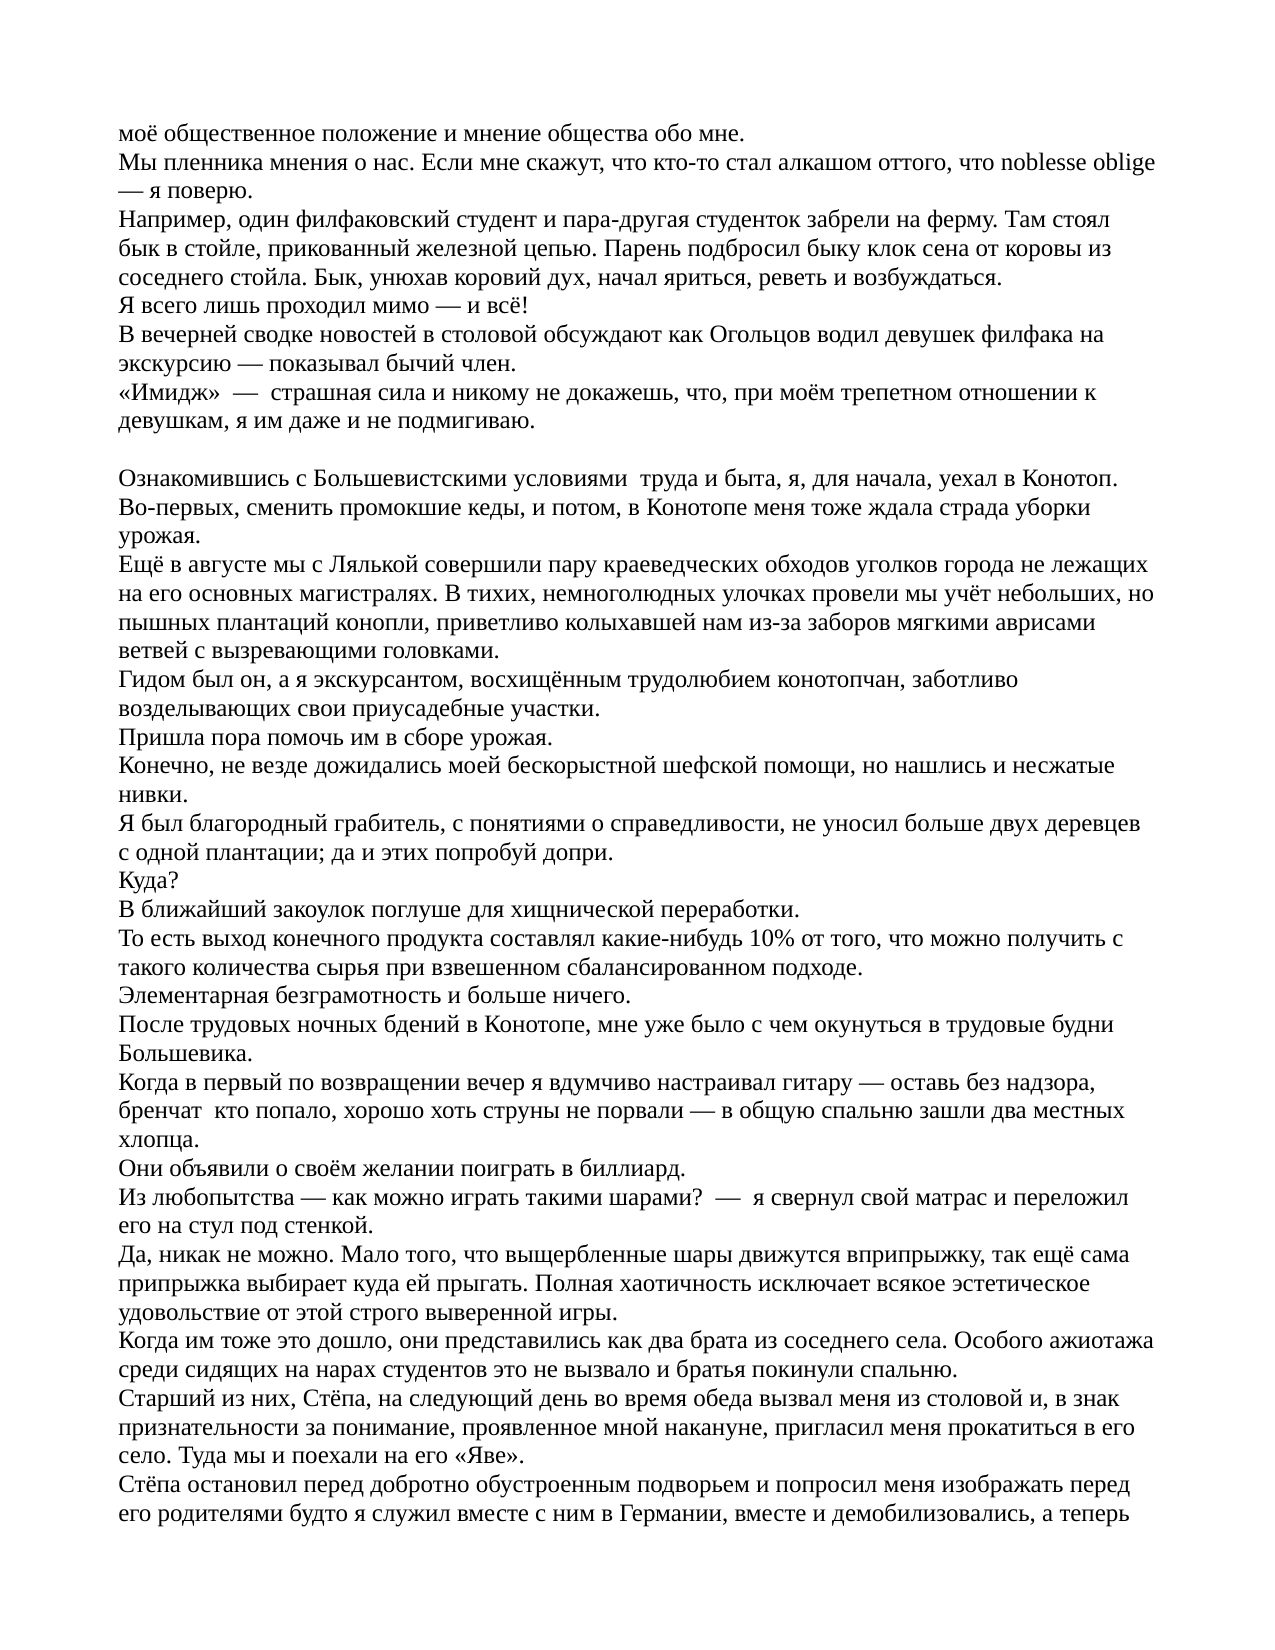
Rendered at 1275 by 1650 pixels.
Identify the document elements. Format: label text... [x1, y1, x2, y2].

text Стёпа остановил перед добротно обустроенным подворьем и попросил меня изображать перед его родителями будто я служил вместе с ним в Германии, вместе и демобилизовались, а теперь [118, 1469, 1157, 1527]
text В вечерней сводке новостей в столовой обсуждают как Огольцов водил девушек филфака на экскурсию — показывал бычий член. [118, 319, 1157, 377]
text «Имидж» — страшная сила и никому не докажешь, что, при моём трепетном отношении к девушкам, я им даже и не подмигиваю. [118, 377, 1157, 434]
text Я всего лишь проходил мимо — и всё! [118, 291, 1157, 319]
text Ещё в августе мы с Лялькой совершили пару краеведческих обходов уголков города не лежащих на его основных магистралях. В тихих, немноголюдных улочках провели мы учёт небольших, но пышных плантаций конопли, приветливо колыхавшей нам из-за заборов мягкими аврисами ветвей с вызревающими головками. [118, 549, 1157, 664]
text Например, один филфаковский студент и пара-другая студенток забрели на ферму. Там стоял бык в стойле, прикованный железной цепью. Парень подбросил быку клок сена от коровы из соседнего стойла. Бык, унюхав коровий дух, начал яриться, реветь и возбуждаться. [118, 204, 1157, 291]
text Ознакомившись с Большевистскими условиями труда и быта, я, для начала, уехал в Конотоп. [118, 463, 1157, 492]
text Мы пленника мнения о нас. Если мне скажут, что кто-то стал алкашом оттого, что noblesse oblige — я поверю. [118, 147, 1157, 204]
text Они объявили о своём желании поиграть в биллиард. [118, 1153, 1157, 1182]
text Куда? [118, 866, 1157, 894]
text Я был благородный грабитель, с понятиями о справедливости, не уносил больше двух деревцев с одной плантации; да и этих попробуй допри. [118, 808, 1157, 866]
text Когда в первый по возвращении вечер я вдумчиво настраивал гитару — оставь без надзора, бренчат кто попало, хорошо хоть струны не порвали — в общую спальню зашли два местных хлопца. [118, 1067, 1157, 1153]
text Из любопытства — как можно играть такими шарами? — я свернул свой матрас и переложил его на стул под стенкой. [118, 1182, 1157, 1239]
text Да, никак не можно. Мало того, что выщербленные шары движутся вприпрыжку, так ещё сама припрыжка выбирает куда ей прыгать. Полная хаотичность исключает всякое эстетическое удовольствие от этой строго выверенной игры. [118, 1239, 1157, 1326]
text Конечно, не везде дожидались моей бескорыстной шефской помощи, но нашлись и несжатые нивки. [118, 751, 1157, 808]
text Старший из них, Стёпа, на следующий день во время обеда вызвал меня из столовой и, в знак признательности за понимание, проявленное мной накануне, пригласил меня прокатиться в его село. Туда мы и поехали на его «Яве». [118, 1383, 1157, 1469]
text В ближайший закоулок поглуше для хищнической переработки. [118, 894, 1157, 923]
text Во-первых, сменить промокшие кеды, и потом, в Конотопе меня тоже ждала страда уборки урожая. [118, 492, 1157, 549]
text Когда им тоже это дошло, они представились как два брата из соседнего села. Особого ажиотажа среди сидящих на нарах студентов это не вызвало и братья покинули спальню. [118, 1326, 1157, 1383]
text Пришла пора помочь им в сборе урожая. [118, 722, 1157, 751]
text Гидом был он, а я экскурсантом, восхищённым трудолюбием конотопчан, заботливо возделывающих свои приусадебные участки. [118, 664, 1157, 722]
text Элементарная безграмотность и больше ничего. [118, 981, 1157, 1009]
text То есть выход конечного продукта составлял какие-нибудь 10% от того, что можно получить с такого количества сырья при взвешенном сбалансированном подходе. [118, 923, 1157, 981]
text После трудовых ночных бдений в Конотопе, мне уже было с чем окунуться в трудовые будни Большевика. [118, 1009, 1157, 1067]
text моё общественное положение и мнение общества обо мне. [118, 118, 1157, 147]
